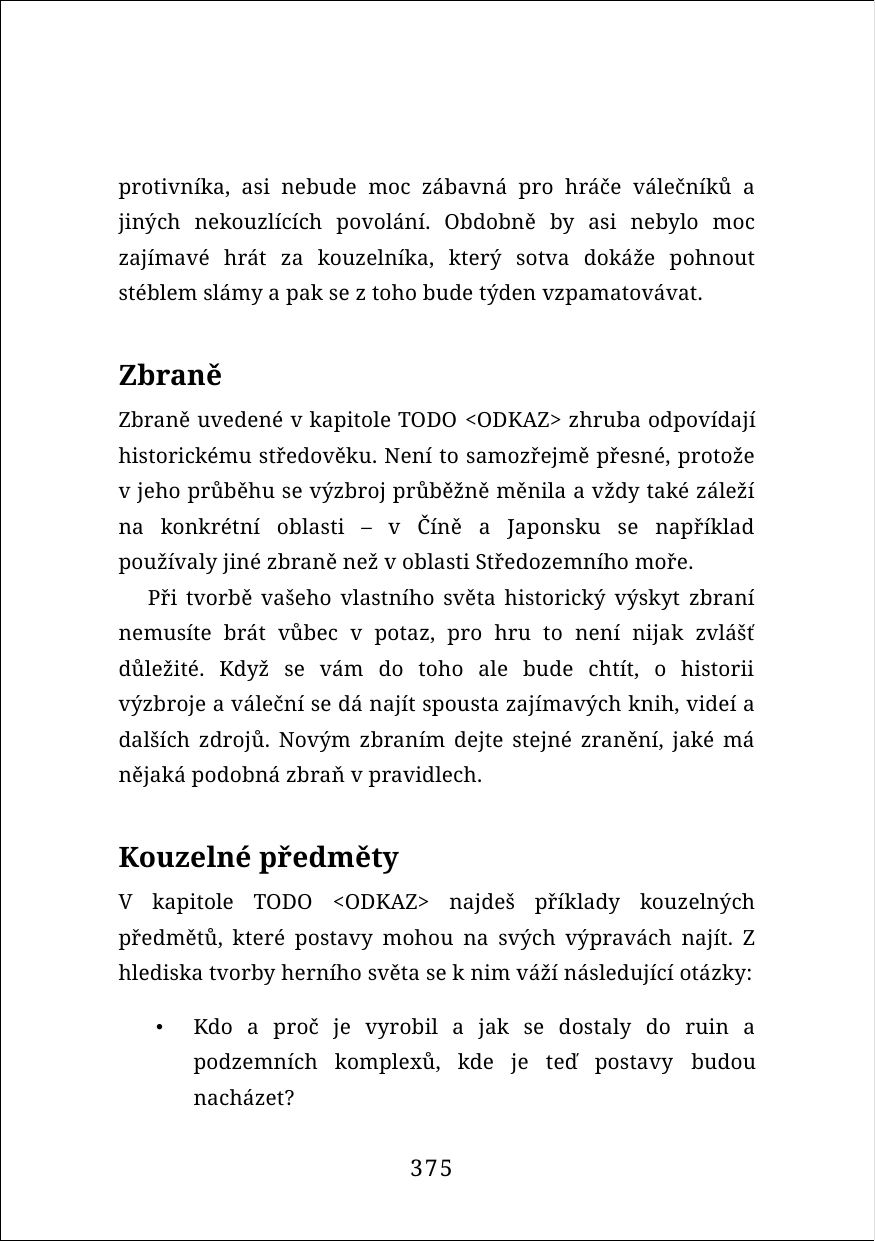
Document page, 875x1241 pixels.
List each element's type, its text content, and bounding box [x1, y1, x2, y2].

subtitle Zbraně [118, 355, 756, 393]
list Kdo a proč je vyrobil a jak se dostaly do ruin a podzemních komplexů, kde je teď postavy budou nacházet? [156, 1012, 756, 1111]
text V kapitole TODO <ODKAZ> najdeš příklady kouzelných předmětů, které postavy mohou na svých výpravách najít. Z hlediska tvorby herního světa se k nim váží následující otázky: [118, 887, 756, 987]
text protivníka, asi nebude moc zábavná pro hráče válečníků a jiných nekouzlících povolání. Obdobně by asi nebylo moc zajímavé hrát za kouzelníka, který sotva dokáže pohnout stéblem slámy a pak se z toho bude týden vzpamatovávat. [118, 172, 756, 307]
subtitle Kouzelné předměty [118, 837, 756, 876]
text Zbraně uvedené v kapitole TODO <ODKAZ> zhruba odpovídají historickému středověku. Není to samozřejmě přesné, protože v jeho průběhu se výzbroj průběžně měnila a vždy také záleží na konkrétní oblasti – v Číně a Japonsku se například používaly jiné zbraně než v oblasti Středozemního moře. Při tvorbě vašeho vlastního světa historický výskyt zbraní nemusíte brát vůbec v potaz, pro hru to není nijak zvlášť důležité. Když se vám do toho ale bude chtít, o historii výzbroje a váleční se dá najít spousta zajímavých knih, videí a dalších zdrojů. Novým zbraním dejte stejné zranění, jaké má nějaká podobná zbraň v pravidlech. [118, 405, 756, 789]
